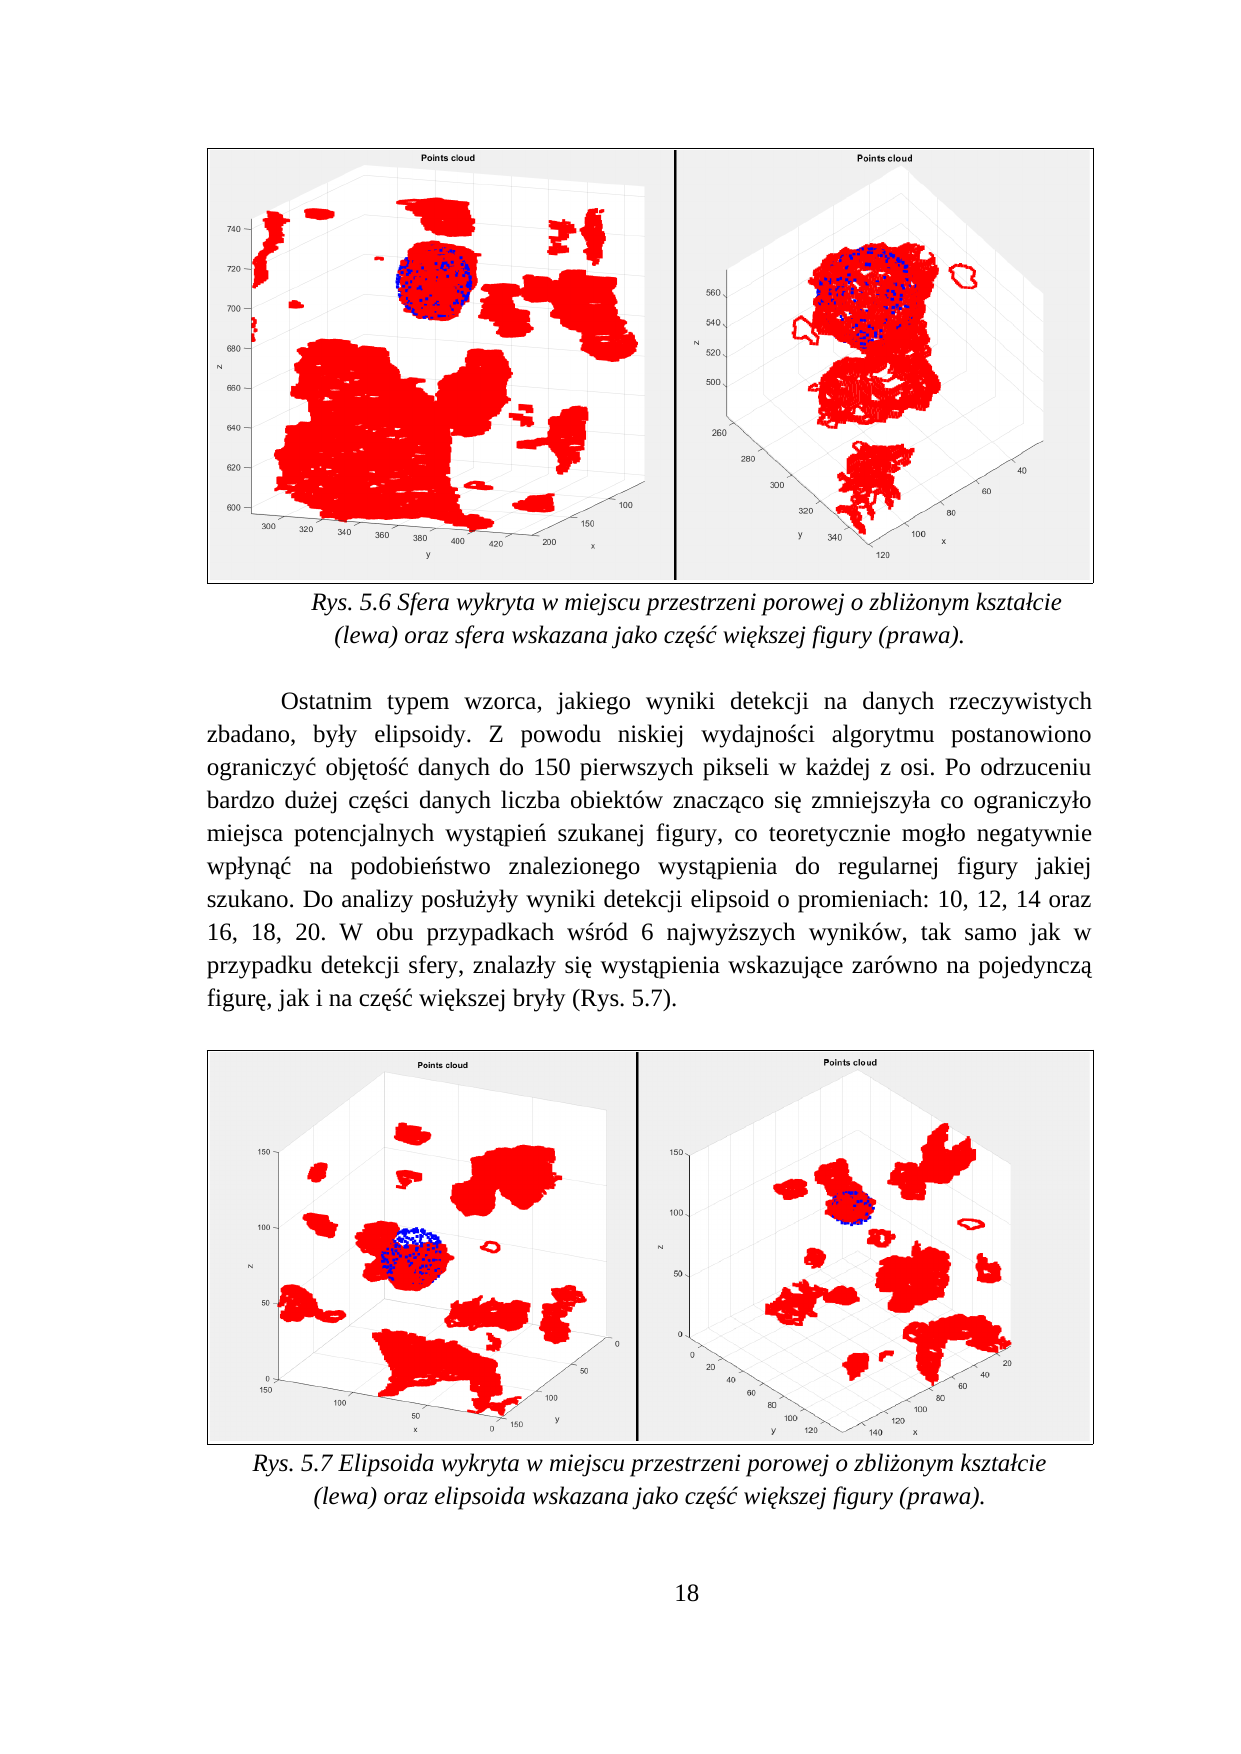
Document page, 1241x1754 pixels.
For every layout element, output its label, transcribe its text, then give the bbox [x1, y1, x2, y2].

picture [209, 150, 1090, 580]
text [208, 149, 1093, 583]
text Rys. 5.7 Elipsoida wykryta w miejscu przestrzeni porowej o zbliżonym kształcie (lewa) oraz elipsoida wskazana jako część większej figury (prawa). [207, 1445, 1093, 1510]
text [208, 1051, 1093, 1444]
picture [209, 1052, 1090, 1441]
text Ostatnim typem wzorca, jakiego wyniki detekcji na danych rzeczywistych zbadano, były elipsoidy. Z powodu niskiej wydajności algorytmu postanowiono ograniczyć objętość danych do 150 pierwszych pikseli w każdej z osi. Po odrzuceniu bardzo dużej części danych liczba obiektów znacząco się zmniejszyła co ograniczyło miejsca potencjalnych wystąpień szukanej figury, co teoretycznie mogło negatywnie wpłynąć na podobieństwo znalezionego wystąpienia do regularnej figury jakiej szukano. Do analizy posłużyły wyniki detekcji elipsoid o promieniach: 10, 12, 14 oraz 16, 18, 20. W obu przypadkach wśród 6 najwyższych wyników, tak samo jak w przypadku detekcji sfery, znalazły się wystąpienia wskazujące zarówno na pojedynczą figurę, jak i na część większej bryły (Rys. 5.7). [207, 686, 1093, 1012]
text Rys. 5.6 Sfera wykryta w miejscu przestrzeni porowej o zbliżonym kształcie (lewa) oraz sfera wskazana jako część większej figury (prawa). [207, 584, 1093, 649]
